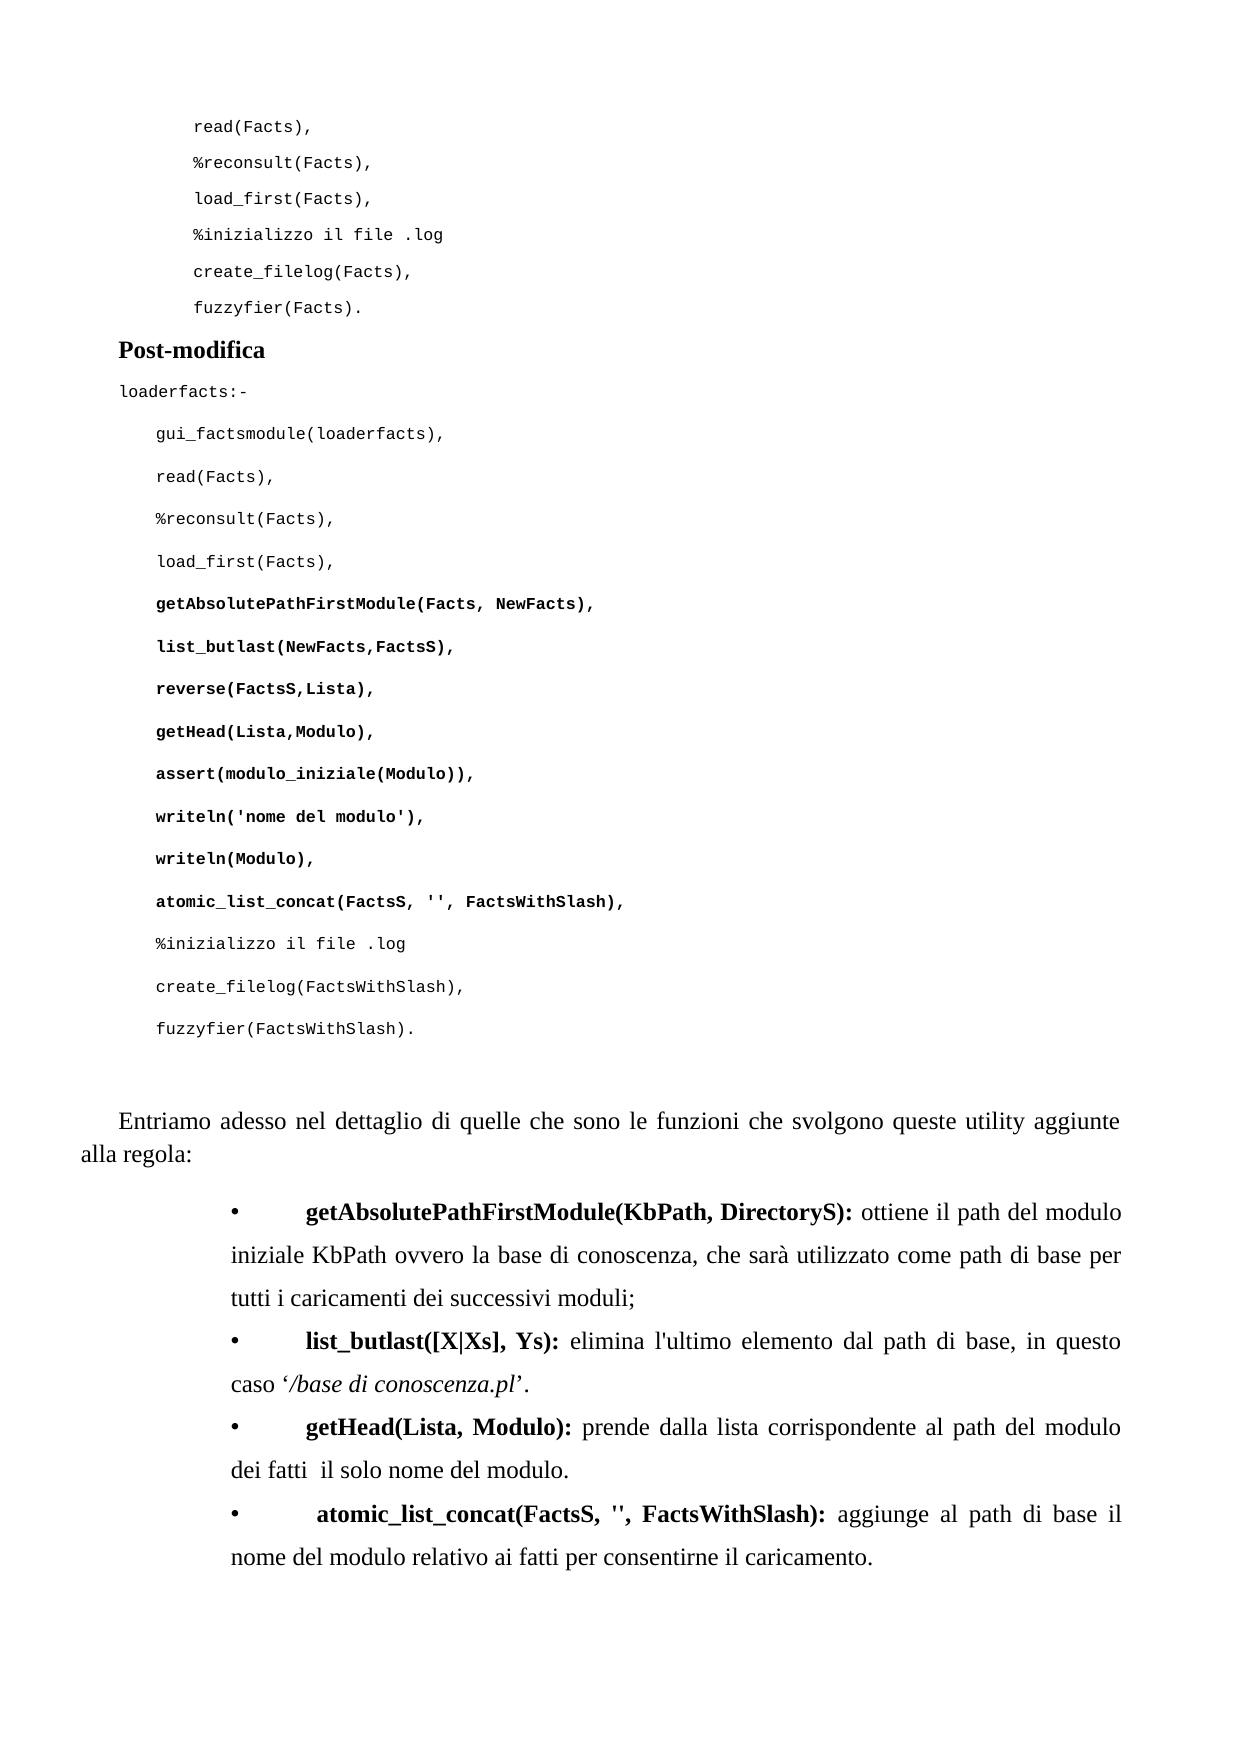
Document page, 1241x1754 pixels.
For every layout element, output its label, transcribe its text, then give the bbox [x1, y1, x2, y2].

text create_filelog(FactsWithSlash), [81, 978, 1122, 997]
text gui_factsmodule(loaderfacts), [81, 426, 1122, 444]
list getAbsolutePathFirstModule(KbPath, DirectoryS): ottiene il path del modulo iniziale KbPath ovvero la base di conoscenza, che sarà utilizzato come path di base per tutti i caricamenti dei successivi moduli; [231, 1197, 1122, 1312]
text fuzzyfier(FactsWithSlash). [81, 1021, 1122, 1039]
text getAbsolutePathFirstModule(Facts, NewFacts), [81, 596, 1122, 614]
text fuzzyfier(Facts). [118, 299, 1122, 318]
text Post-modifica [118, 336, 1122, 364]
text %reconsult(Facts), [118, 154, 1122, 173]
text read(Facts), [81, 468, 1122, 487]
text %inizializzo il file .log [81, 936, 1122, 954]
text list_butlast(NewFacts,FactsS), [81, 638, 1122, 657]
text Entriamo adesso nel dettaglio di quelle che sono le funzioni che svolgono queste utility aggiunte alla regola: [81, 1106, 1122, 1167]
text getHead(Lista,Modulo), [81, 723, 1122, 742]
list list_butlast([X|Xs], Ys): elimina l'ultimo elemento dal path di base, in questo caso ‘/base di conoscenza.pl’. [231, 1326, 1122, 1398]
text load_first(Facts), [81, 553, 1122, 572]
text assert(modulo_iniziale(Modulo)), [81, 766, 1122, 784]
text loaderfacts:- [81, 383, 1122, 402]
text reverse(FactsS,Lista), [81, 681, 1122, 699]
text create_filelog(Facts), [118, 263, 1122, 282]
text writeln('nome del modulo'), [81, 808, 1122, 827]
text load_first(Facts), [118, 191, 1122, 209]
text %reconsult(Facts), [81, 511, 1122, 529]
text %inizializzo il file .log [118, 227, 1122, 246]
list atomic_list_concat(FactsS, '', FactsWithSlash): aggiunge al path di base il nome del modulo relativo ai fatti per consentirne il caricamento. [231, 1499, 1122, 1571]
text read(Facts), [118, 118, 1122, 137]
text writeln(Modulo), [81, 851, 1122, 869]
list getHead(Lista, Modulo): prende dalla lista corrispondente al path del modulo dei fatti il solo nome del modulo. [231, 1412, 1122, 1484]
text atomic_list_concat(FactsS, '', FactsWithSlash), [81, 893, 1122, 912]
